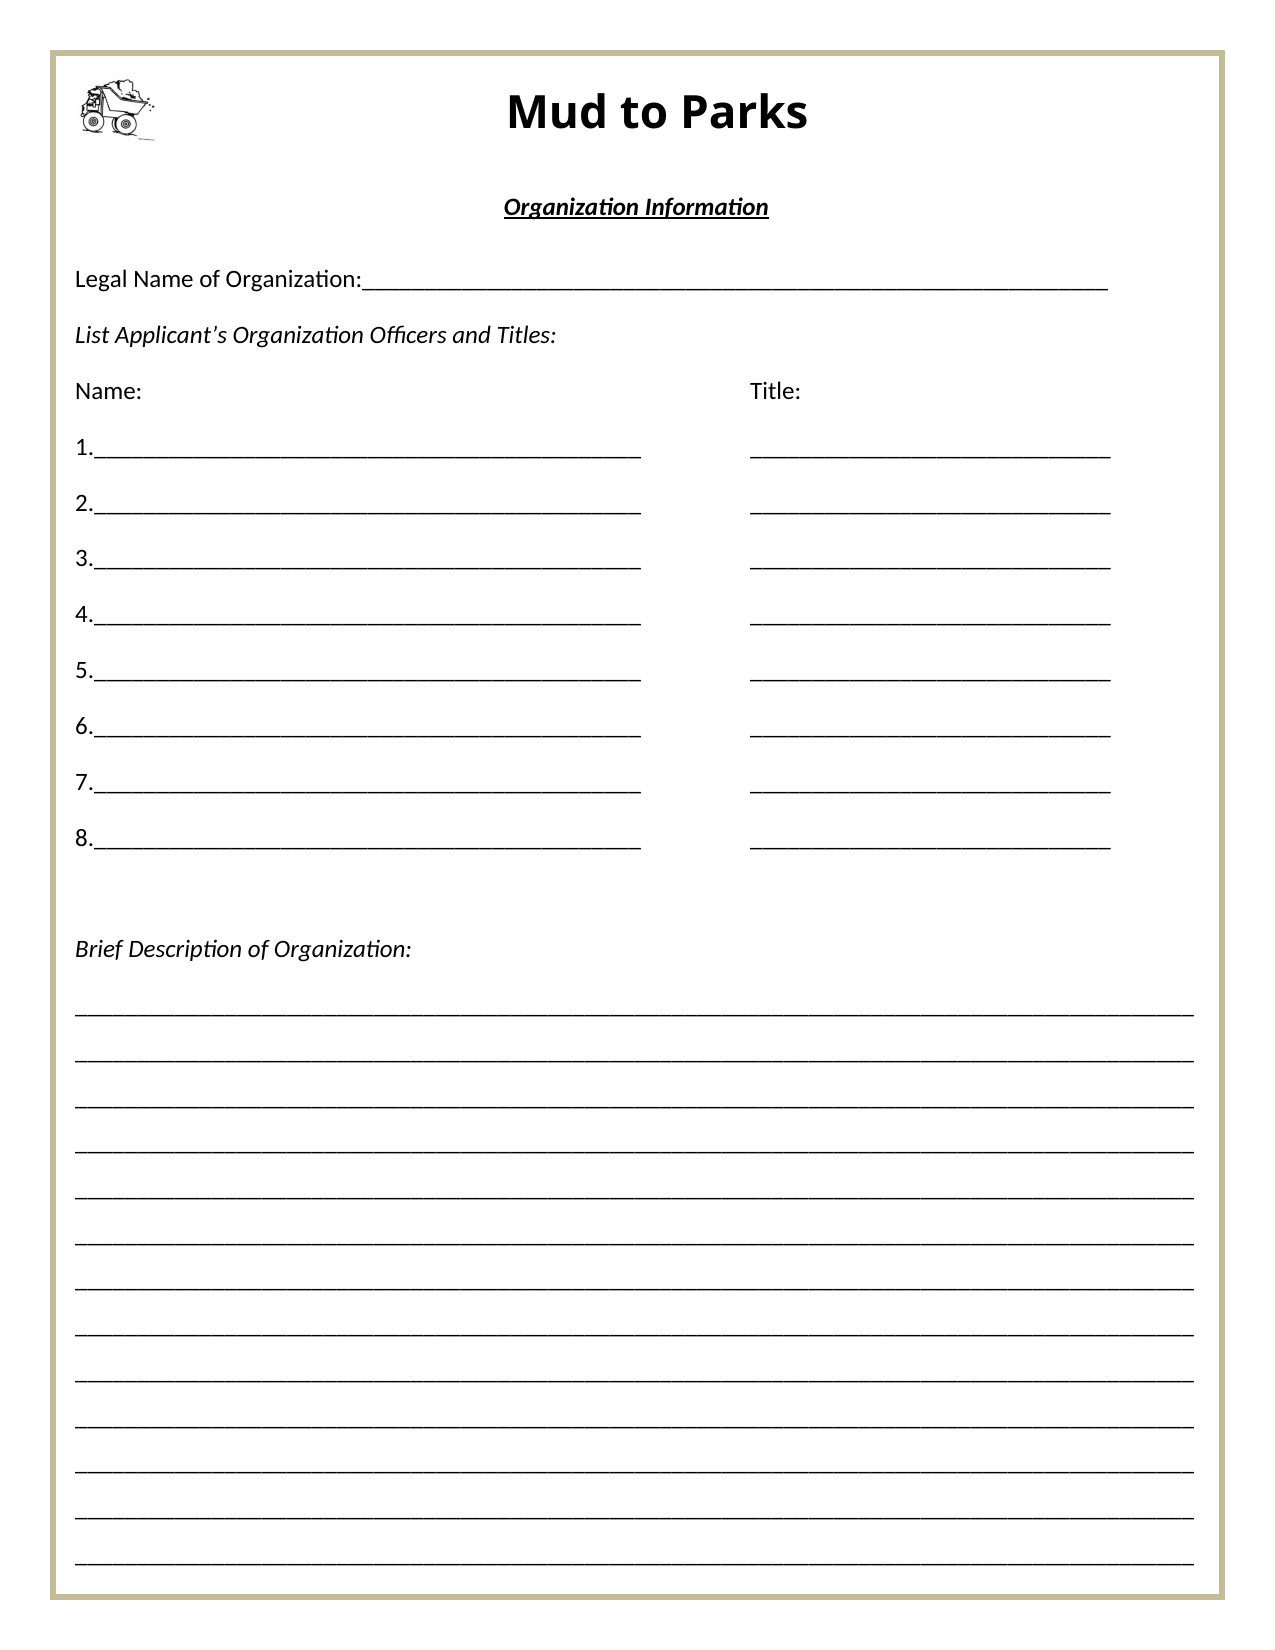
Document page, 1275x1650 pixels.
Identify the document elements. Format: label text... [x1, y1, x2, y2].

text Legal Name of Organization:____________________________________________________________ [75, 263, 1200, 294]
text List Applicant’s Organization Officers and Titles: [75, 319, 1200, 350]
text 2.____________________________________________ _____________________________ [75, 487, 1200, 517]
text 5.____________________________________________ _____________________________ [75, 654, 1200, 685]
text 4.____________________________________________ _____________________________ [75, 598, 1200, 629]
text 8.____________________________________________ _____________________________ [75, 822, 1200, 852]
text 1.____________________________________________ _____________________________ [75, 431, 1200, 461]
text 6.____________________________________________ _____________________________ [75, 710, 1200, 741]
text Mud to Parks [139, 75, 1200, 143]
text Brief Description of Organization: [75, 933, 1200, 964]
text __________________________________________________________________________________________________________________________________________________________________________________________________________________________________________________________________________________________________________________________________________________________________________________________________________________________________________________________________________________________________________________________________________________________________________________________________________________________________________________________________________________________________________________________________________________________________________________________________________________________________________________________________________________________________________________________________________________________________________________________________________________________________________________________________________________________________________________________________________________________________________________________________________________ [75, 989, 1200, 1568]
text Name: Title: [75, 375, 1200, 406]
text Organization Information [75, 191, 1200, 221]
text 3.____________________________________________ _____________________________ [75, 542, 1200, 573]
text 7.____________________________________________ _____________________________ [75, 766, 1200, 796]
